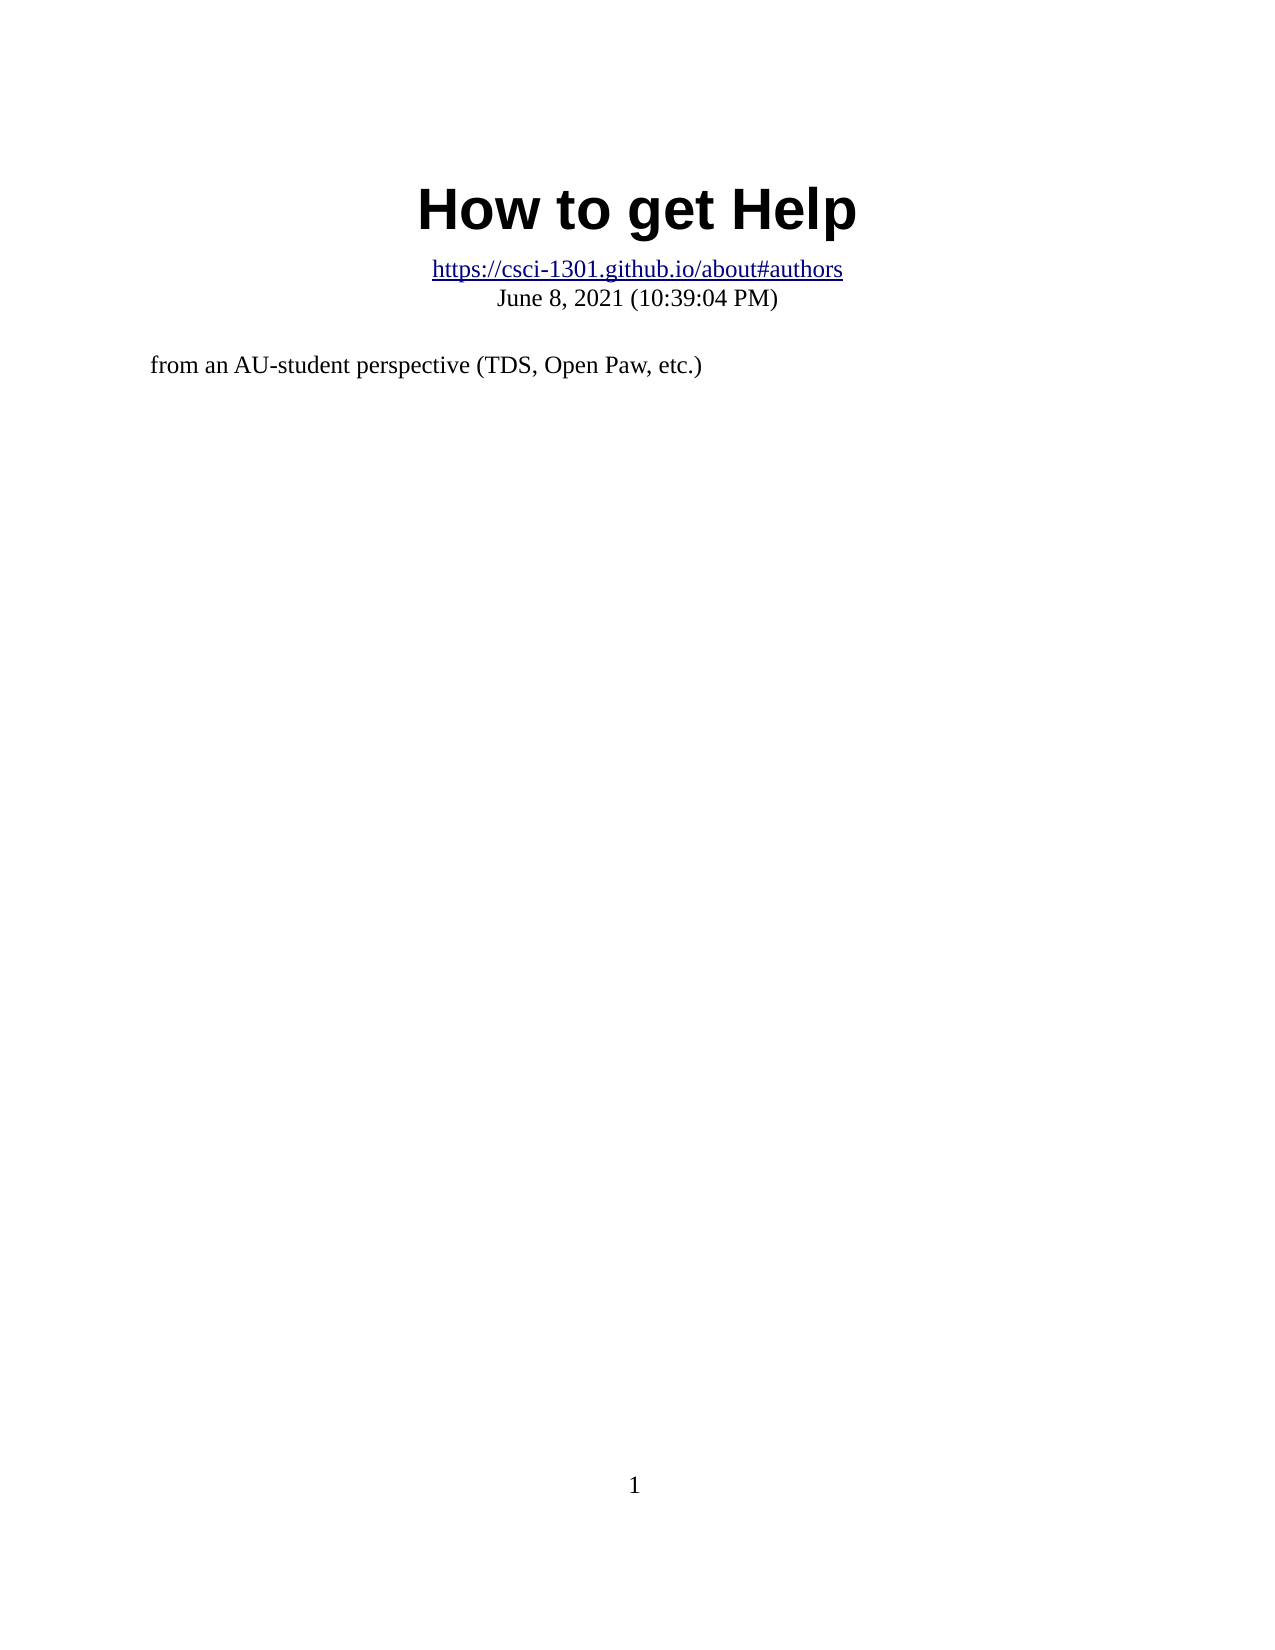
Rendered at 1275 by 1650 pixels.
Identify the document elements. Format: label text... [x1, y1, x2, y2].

text from an AU-student perspective (TDS, Open Paw, etc.) [150, 350, 1125, 378]
text June 8, 2021 (10:39:04 PM) [150, 283, 1125, 312]
title How to get Help [150, 175, 1125, 242]
text https://csci-1301.github.io/about#authors [150, 254, 1125, 283]
